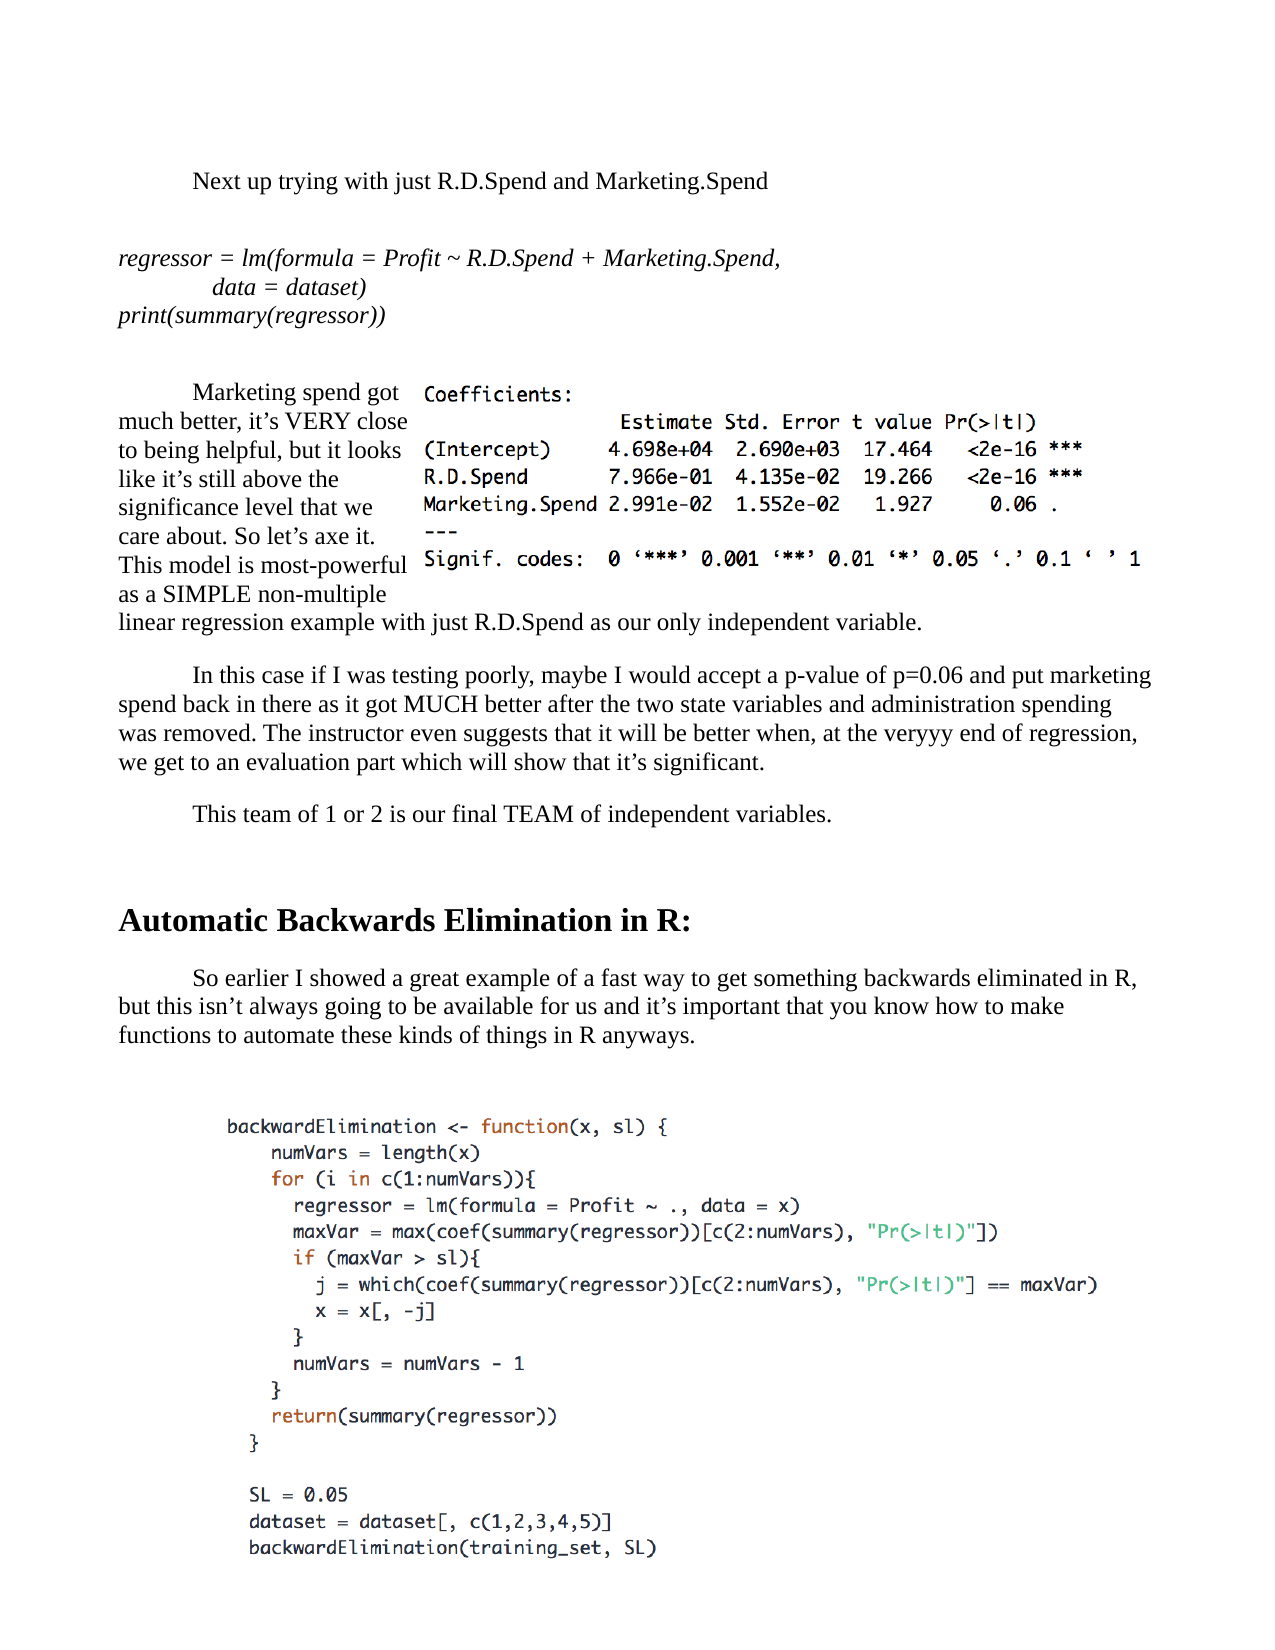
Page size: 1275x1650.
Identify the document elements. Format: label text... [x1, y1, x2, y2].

text print(summary(regressor)) [118, 301, 1157, 329]
text data = dataset) [118, 272, 1157, 301]
text Marketing spend got much better, it’s VERY close to being helpful, but it looks like it’s still above the significance level that we care about. So let’s axe it. This model is most-powerful as a SIMPLE non-multiple linear regression example with just R.D.Spend as our only independent variable. [118, 377, 1157, 636]
text regressor = lm(formula = Profit ~ R.D.Spend + Marketing.Spend, [118, 243, 1157, 272]
text In this case if I was testing poorly, maybe I would accept a p-value of p=0.06 and put marketing spend back in there as it got MUCH better after the two state variables and administration spending was removed. The instructor even suggests that it will be better when, at the veryyy end of regression, we get to an evaluation part which will show that it’s significant. [118, 660, 1157, 775]
text Next up trying with just R.D.Spend and Marketing.Spend [118, 166, 1157, 195]
text So earlier I showed a great example of a fast way to get something backwards eliminated in R, but this isn’t always going to be available for us and it’s important that you know how to make functions to automate these kinds of things in R anyways. [118, 963, 1157, 1049]
text This team of 1 or 2 is our final TEAM of independent variables. [118, 799, 1157, 828]
picture [417, 377, 1150, 580]
picture [215, 1106, 1120, 1577]
text Automatic Backwards Elimination in R: [118, 900, 1157, 939]
